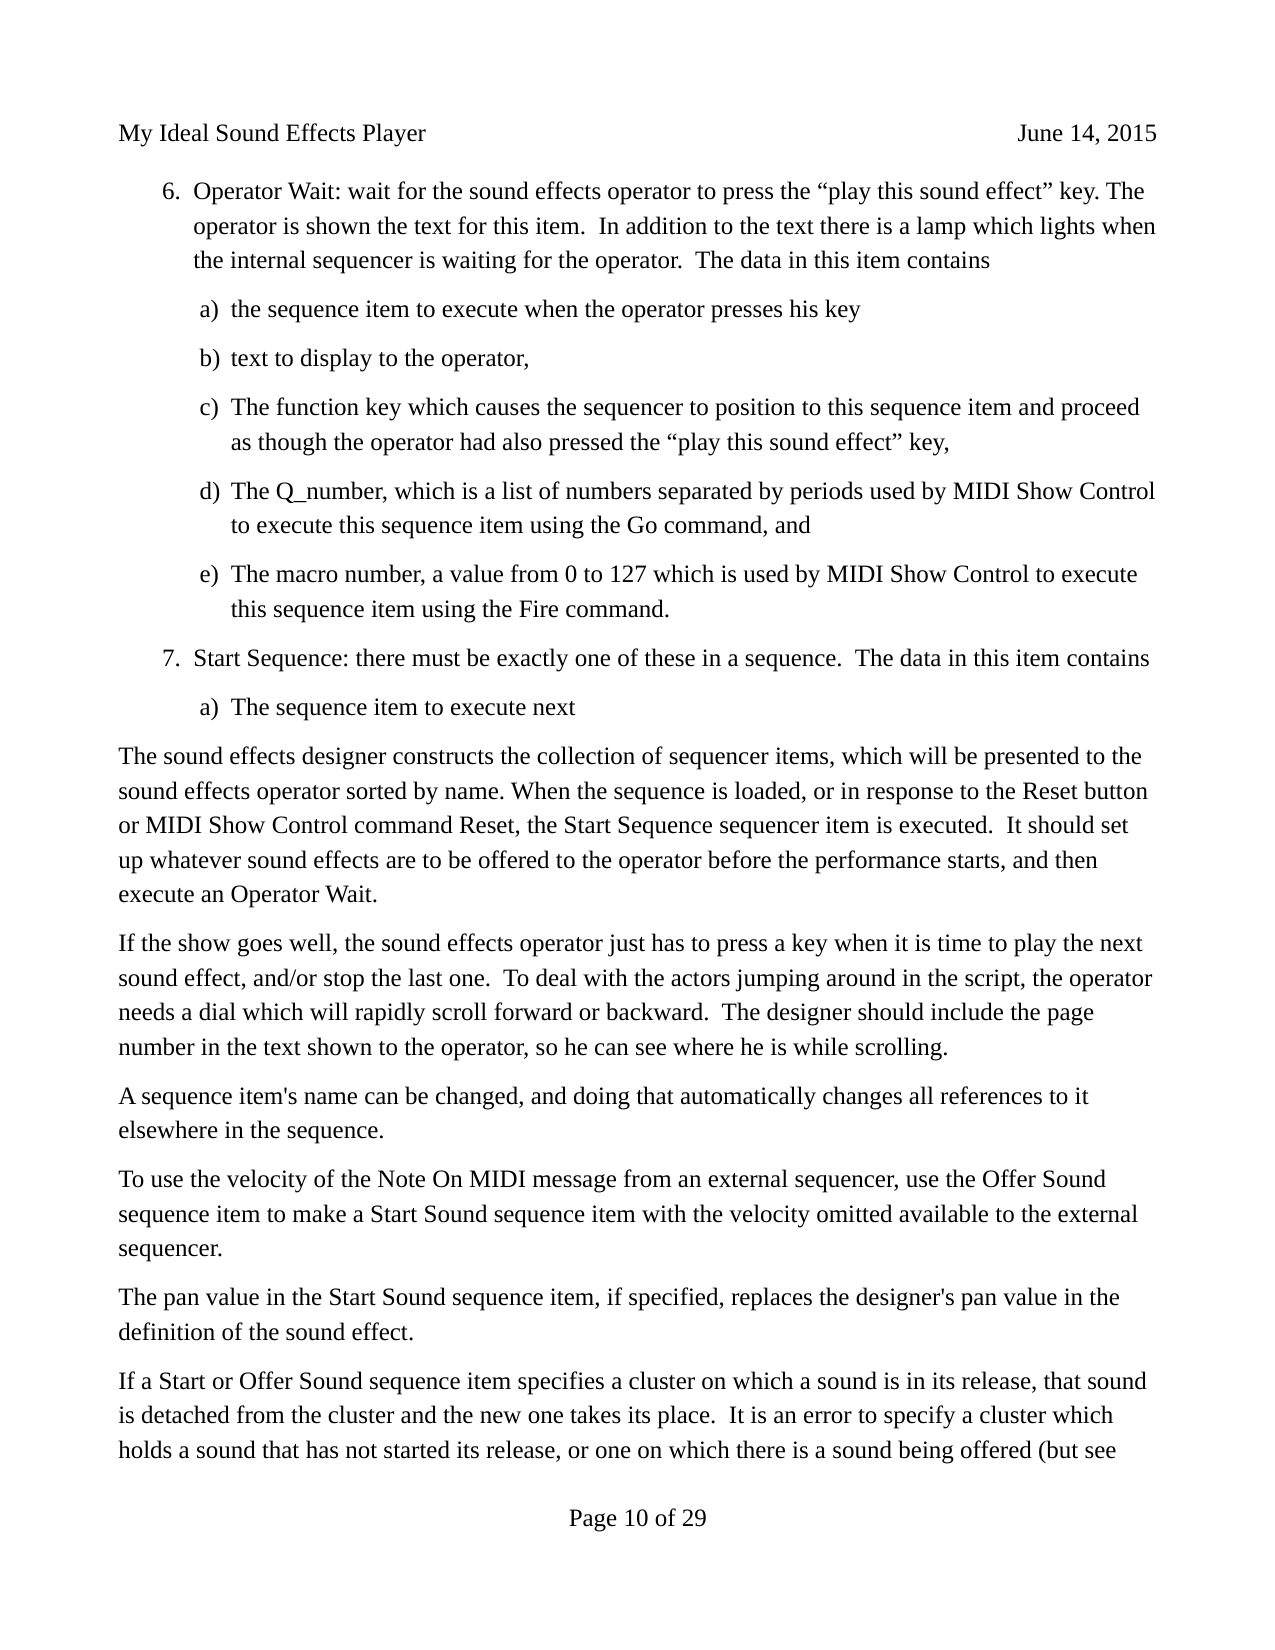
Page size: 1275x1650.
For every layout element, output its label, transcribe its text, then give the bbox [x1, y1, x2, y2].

list The function key which causes the sequencer to position to this sequence item and proceed as though the operator had also pressed the “play this sound effect” key, [193, 392, 1157, 456]
text A sequence item's name can be changed, and doing that automatically changes all references to it elsewhere in the sequence. [118, 1081, 1157, 1144]
list Start Sequence: there must be exactly one of these in a sequence. The data in this item contains [156, 643, 1157, 672]
list Operator Wait: wait for the sound effects operator to press the “play this sound effect” key. The operator is shown the text for this item. In addition to the text there is a lamp which lights when the internal sequencer is waiting for the operator. The data in this item contains [156, 176, 1157, 274]
text If a Start or Offer Sound sequence item specifies a cluster on which a sound is in its release, that sound is detached from the cluster and the new one takes its place. It is an error to specify a cluster which holds a sound that has not started its release, or one on which there is a sound being offered (but see [118, 1366, 1157, 1463]
list the sequence item to execute when the operator presses his key [193, 294, 1157, 323]
text The pan value in the Start Sound sequence item, if specified, replaces the designer's pan value in the definition of the sound effect. [118, 1282, 1157, 1346]
list The Q_number, which is a list of numbers separated by periods used by MIDI Show Control to execute this sequence item using the Go command, and [193, 476, 1157, 539]
text To use the velocity of the Note On MIDI message from an external sequencer, use the Offer Sound sequence item to make a Start Sound sequence item with the velocity omitted available to the external sequencer. [118, 1164, 1157, 1262]
list text to display to the operator, [193, 343, 1157, 372]
list The sequence item to execute next [193, 692, 1157, 721]
text If the show goes well, the sound effects operator just has to press a key when it is time to play the next sound effect, and/or stop the last one. To deal with the actors jumping around in the script, the operator needs a dial which will rapidly scroll forward or backward. The designer should include the page number in the text shown to the operator, so he can see where he is while scrolling. [118, 928, 1157, 1060]
list The macro number, a value from 0 to 127 which is used by MIDI Show Control to execute this sequence item using the Fire command. [193, 559, 1157, 623]
text The sound effects designer constructs the collection of sequencer items, which will be presented to the sound effects operator sorted by name. When the sequence is loaded, or in response to the Reset button or MIDI Show Control command Reset, the Start Sequence sequencer item is executed. It should set up whatever sound effects are to be offered to the operator before the performance starts, and then execute an Operator Wait. [118, 741, 1157, 908]
